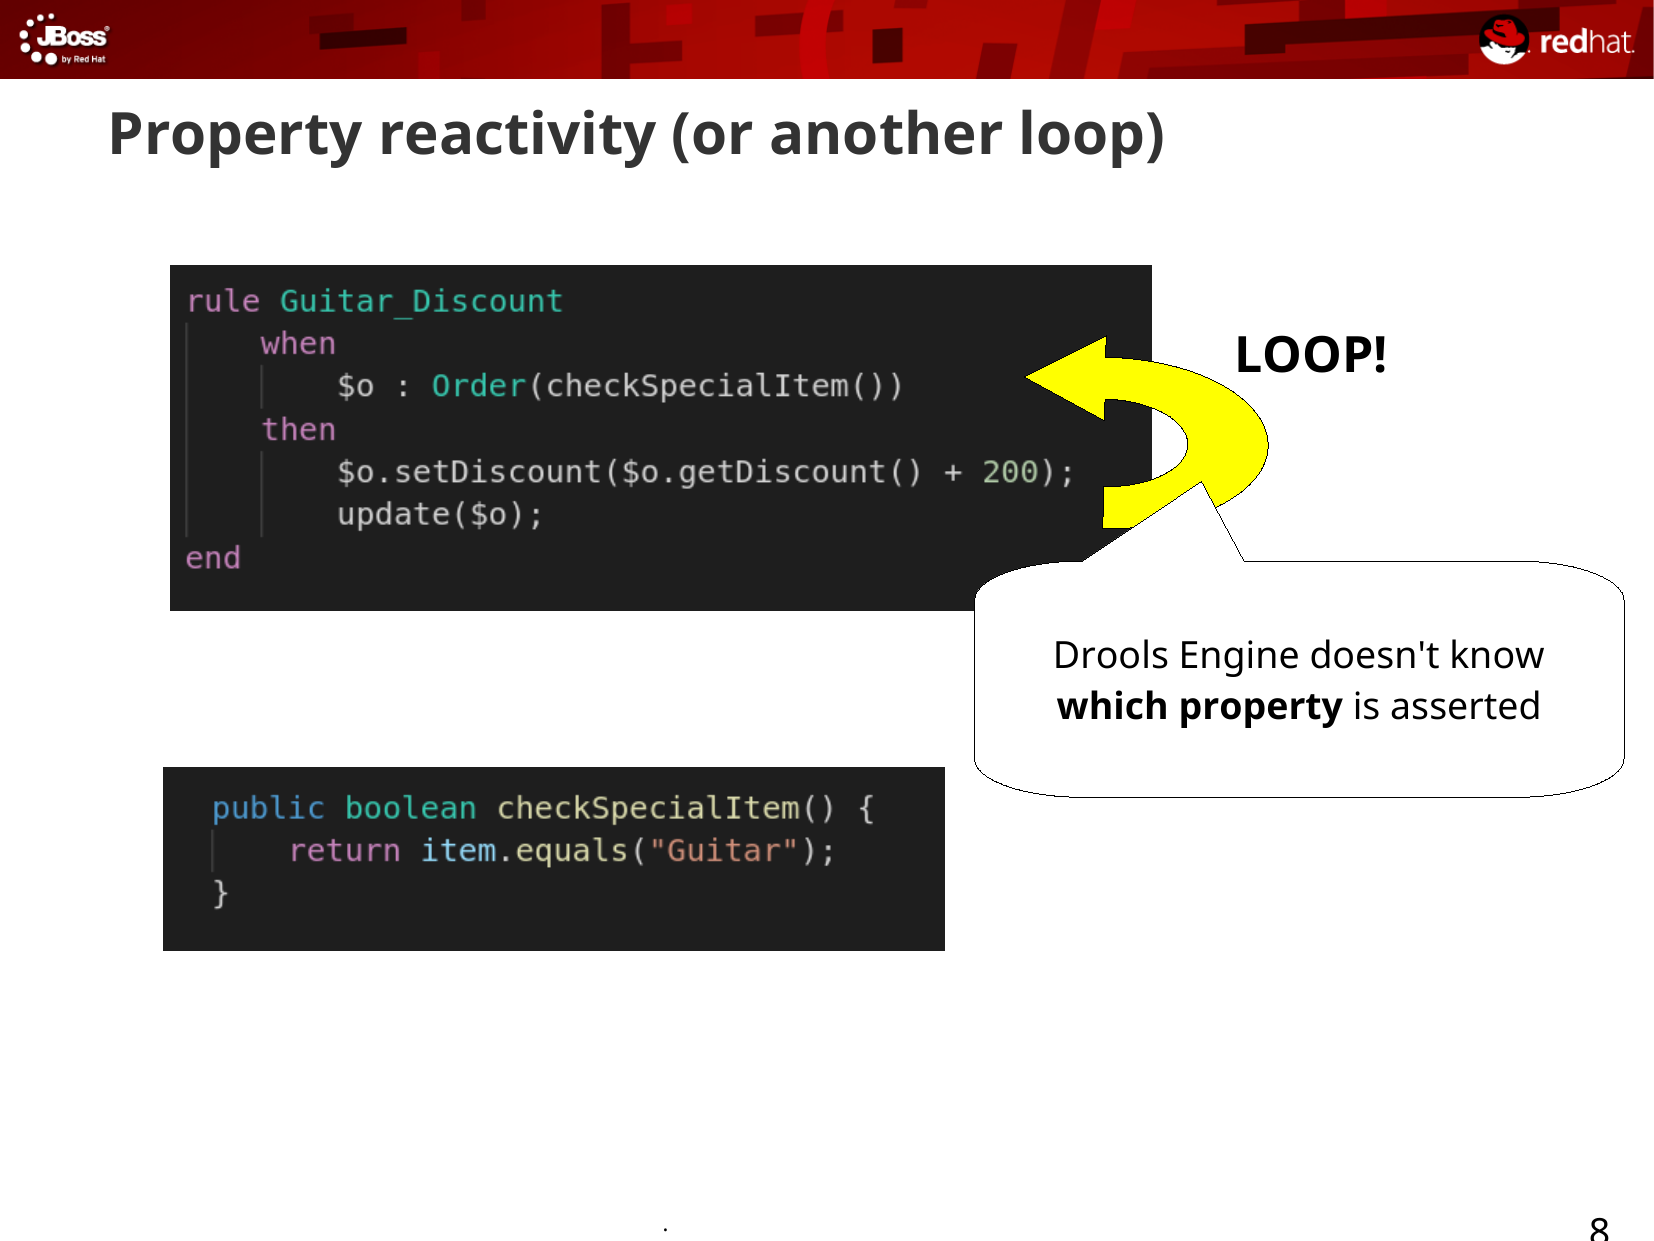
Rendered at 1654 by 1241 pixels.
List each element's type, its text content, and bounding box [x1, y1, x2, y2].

text_box [1024, 335, 1269, 529]
text_box LOOP! [1210, 295, 1625, 402]
picture [170, 265, 1152, 611]
picture [0, 0, 1654, 79]
picture [163, 767, 945, 951]
title Property reactivity (or another loop) [107, 63, 1477, 200]
text_box Drools Engine doesn't know which property is asserted [974, 481, 1625, 798]
